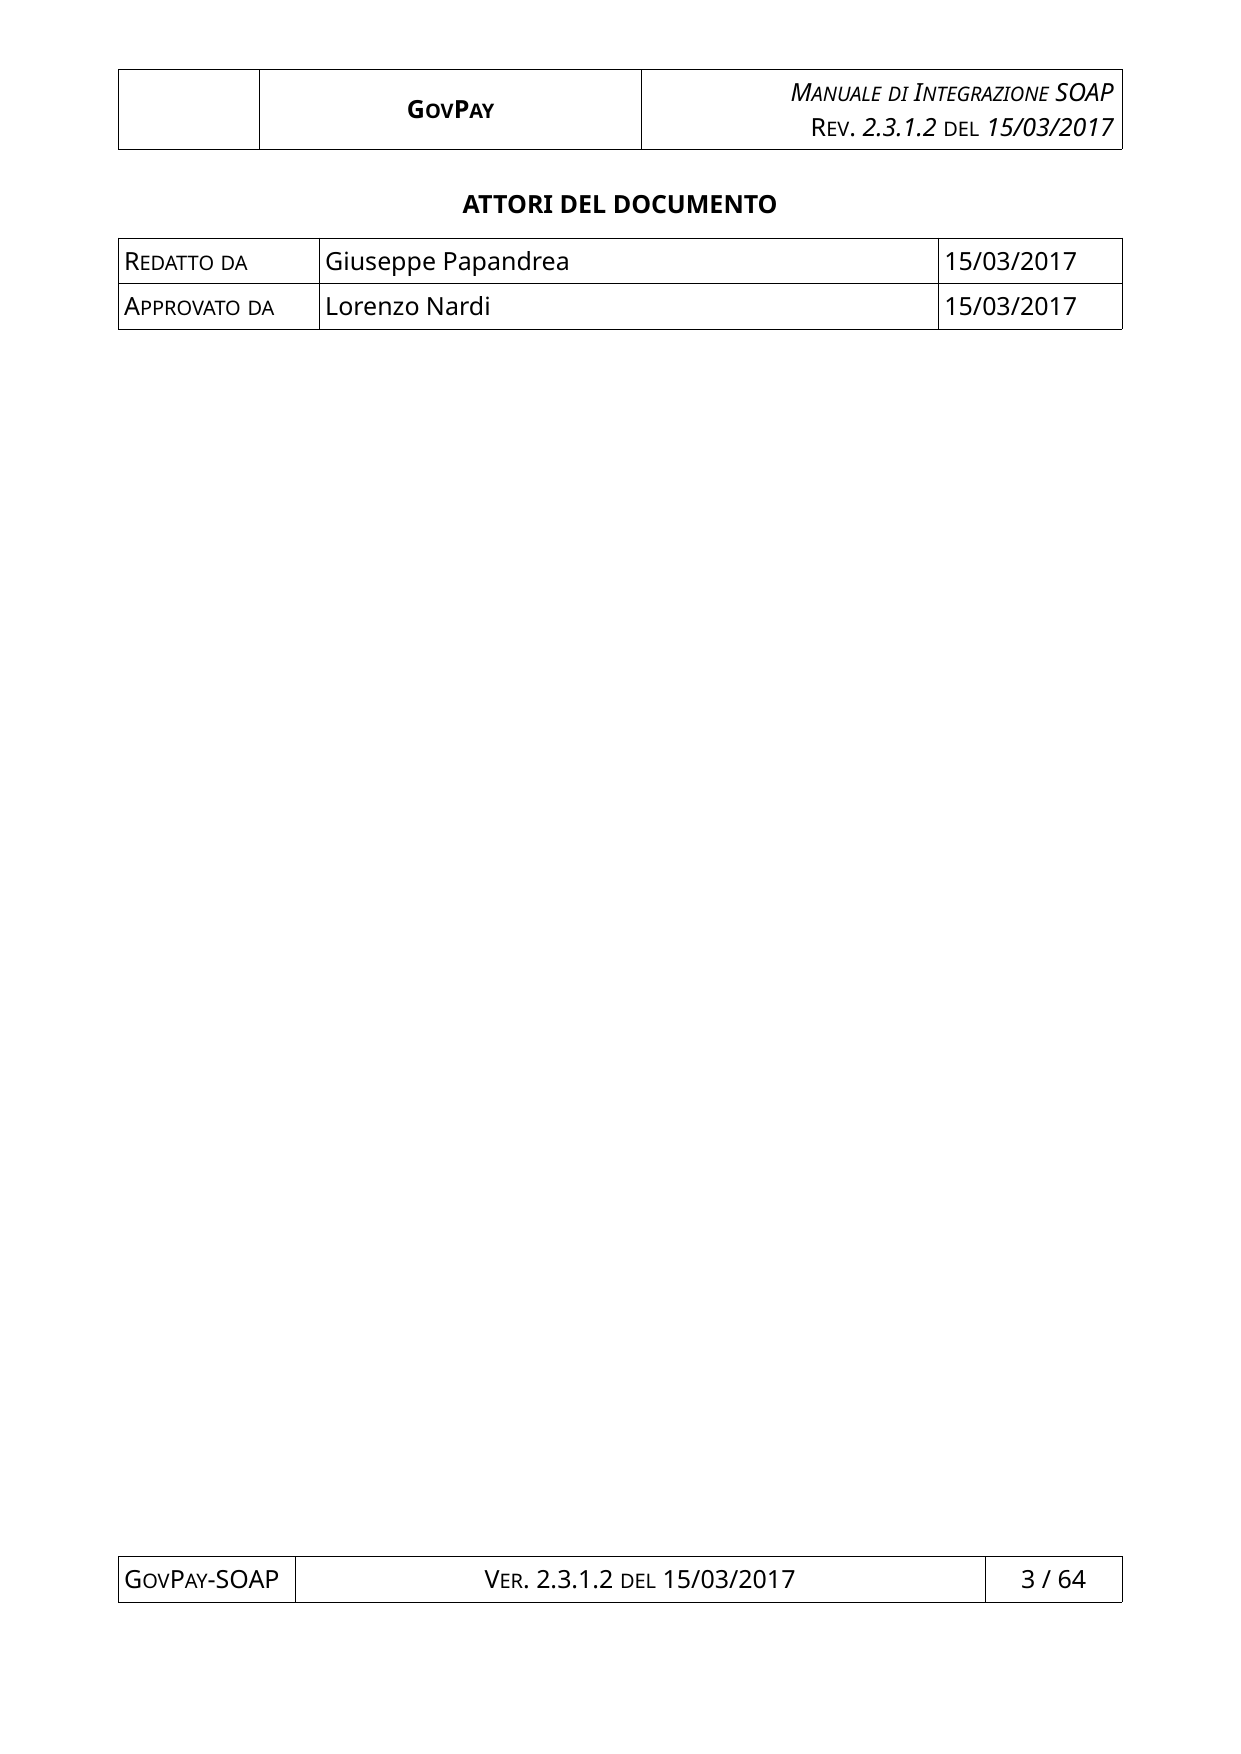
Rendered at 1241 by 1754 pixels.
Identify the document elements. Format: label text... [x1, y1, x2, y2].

table_cell Approvato da [119, 284, 319, 329]
table_cell Lorenzo Nardi [320, 284, 938, 329]
table_header 15/03/2017 [939, 239, 1122, 283]
table_cell 15/03/2017 [939, 284, 1122, 329]
text ATTORI DEL DOCUMENTO [118, 186, 1122, 220]
table_header Giuseppe Papandrea [320, 239, 938, 283]
table_header Redatto da [119, 239, 319, 283]
